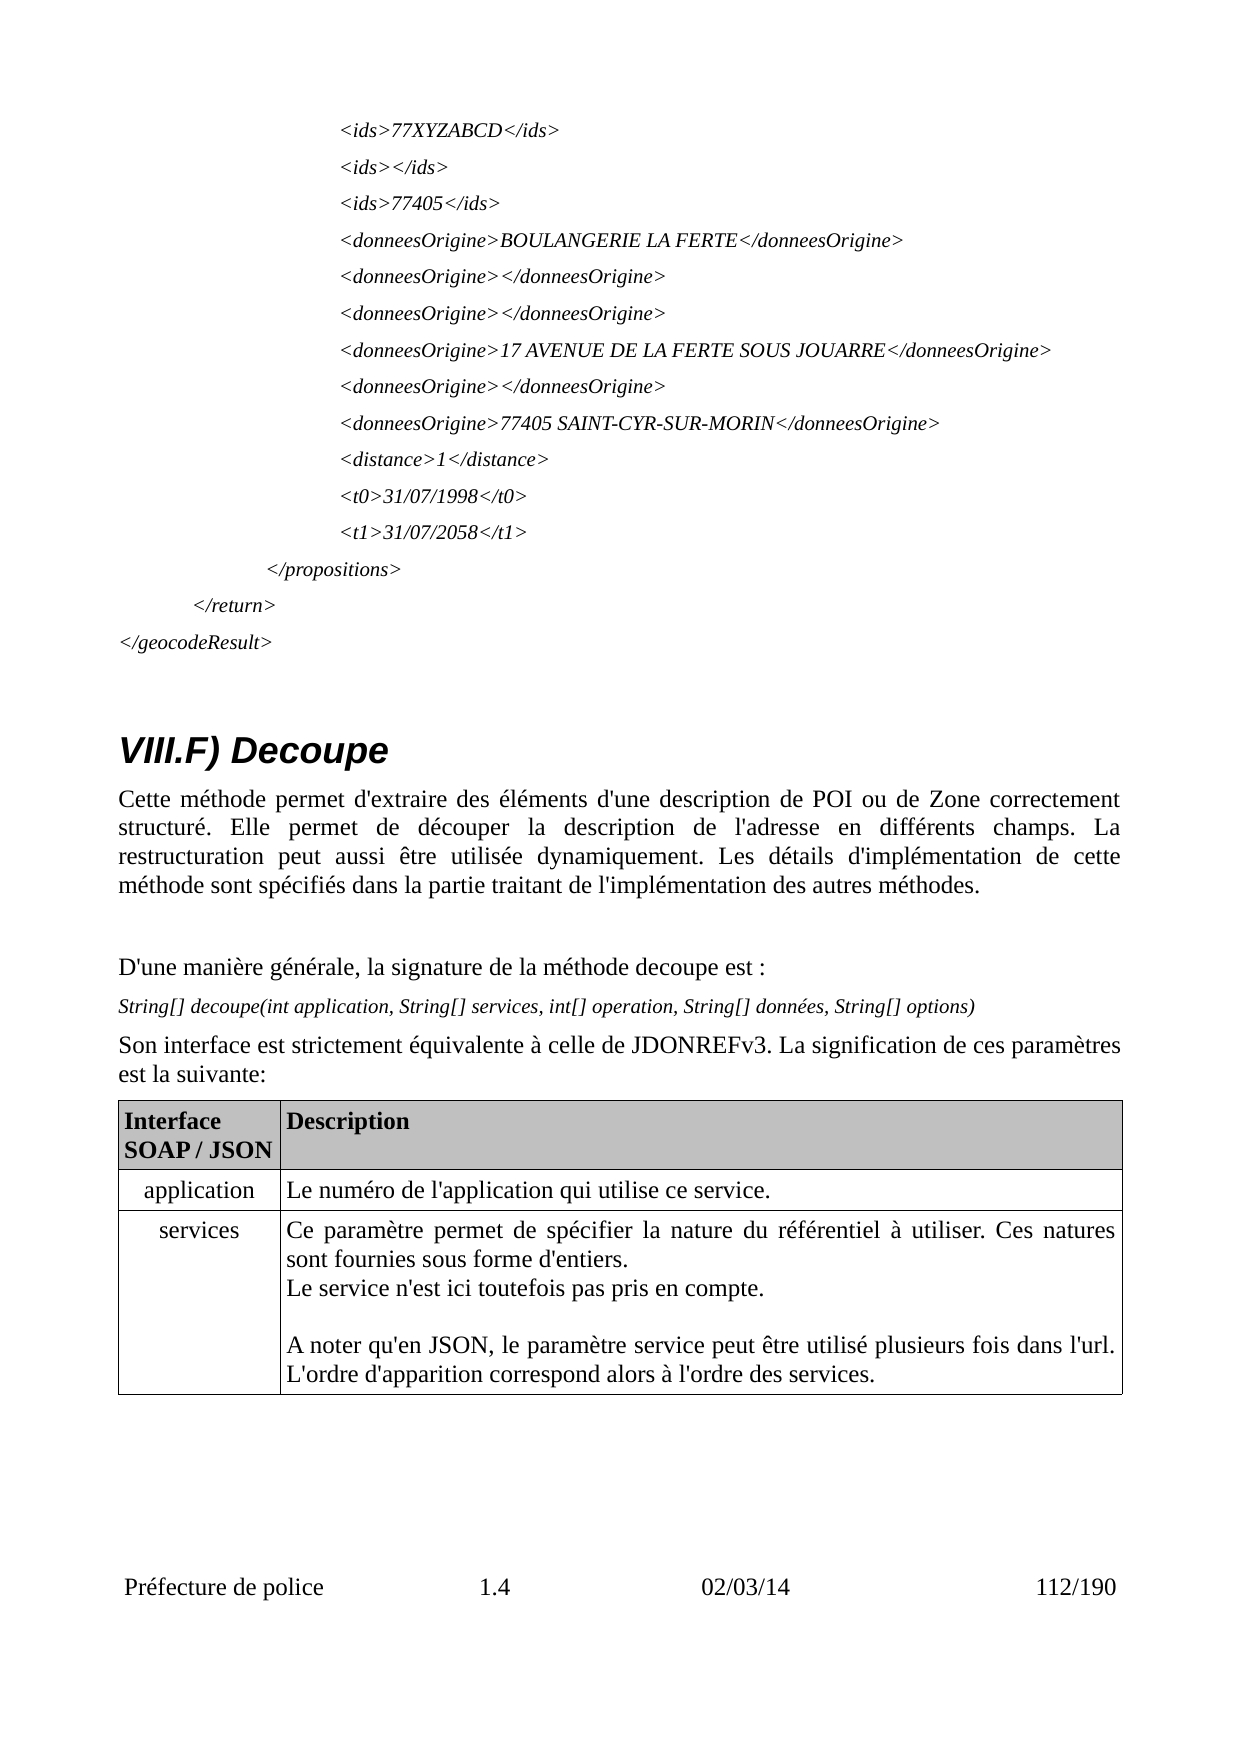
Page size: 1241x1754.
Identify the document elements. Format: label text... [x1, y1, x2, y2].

table_cell Ce paramètre permet de spécifier la nature du référentiel à utiliser. Ces natures sont fournies sous forme d'entiers. Le service n'est ici toutefois pas pris en compte. A noter qu'en JSON, le paramètre service peut être utilisé plusieurs fois dans l'url. L'ordre d'apparition correspond alors à l'ordre des services. [281, 1211, 1122, 1394]
text Cette méthode permet d'extraire des éléments d'une description de POI ou de Zone correctement structuré. Elle permet de découper la description de l'adresse en différents champs. La restructuration peut aussi être utilisée dynamiquement. Les détails d'implémentation de cette méthode sont spécifiés dans la partie traitant de l'implémentation des autres méthodes. [118, 784, 1122, 899]
text <ids>77405</ids> [118, 191, 1122, 215]
table_cell Le numéro de l'application qui utilise ce service. [281, 1170, 1122, 1210]
table_cell services [119, 1211, 280, 1394]
table_header Interface SOAP / JSON [119, 1101, 280, 1169]
table_header Description [281, 1101, 1122, 1169]
text String[] decoupe(int application, String[] services, int[] operation, String[] données, String[] options) [118, 994, 1122, 1018]
text <donneesOrigine></donneesOrigine> [118, 301, 1122, 325]
text <distance>1</distance> [118, 447, 1122, 471]
text <donneesOrigine>17 AVENUE DE LA FERTE SOUS JOUARRE</donneesOrigine> [118, 337, 1122, 362]
text <ids>77XYZABCD</ids> [118, 118, 1122, 142]
text </geocodeResult> [118, 630, 1122, 654]
text <ids></ids> [118, 155, 1122, 179]
text Son interface est strictement équivalente à celle de JDONREFv3. La signification de ces paramètres est la suivante: [118, 1030, 1122, 1088]
text D'une manière générale, la signature de la méthode decoupe est : [118, 952, 1122, 981]
text </propositions> [118, 557, 1122, 581]
table_cell application [119, 1170, 280, 1210]
text </return> [118, 593, 1122, 617]
subtitle Decoupe [118, 728, 1122, 771]
text <donneesOrigine>77405 SAINT-CYR-SUR-MORIN</donneesOrigine> [118, 411, 1122, 435]
text <t1>31/07/2058</t1> [118, 520, 1122, 544]
text <donneesOrigine></donneesOrigine> [118, 264, 1122, 288]
text <donneesOrigine>BOULANGERIE LA FERTE</donneesOrigine> [118, 228, 1122, 252]
text <donneesOrigine></donneesOrigine> [118, 374, 1122, 398]
text <t0>31/07/1998</t0> [118, 484, 1122, 508]
